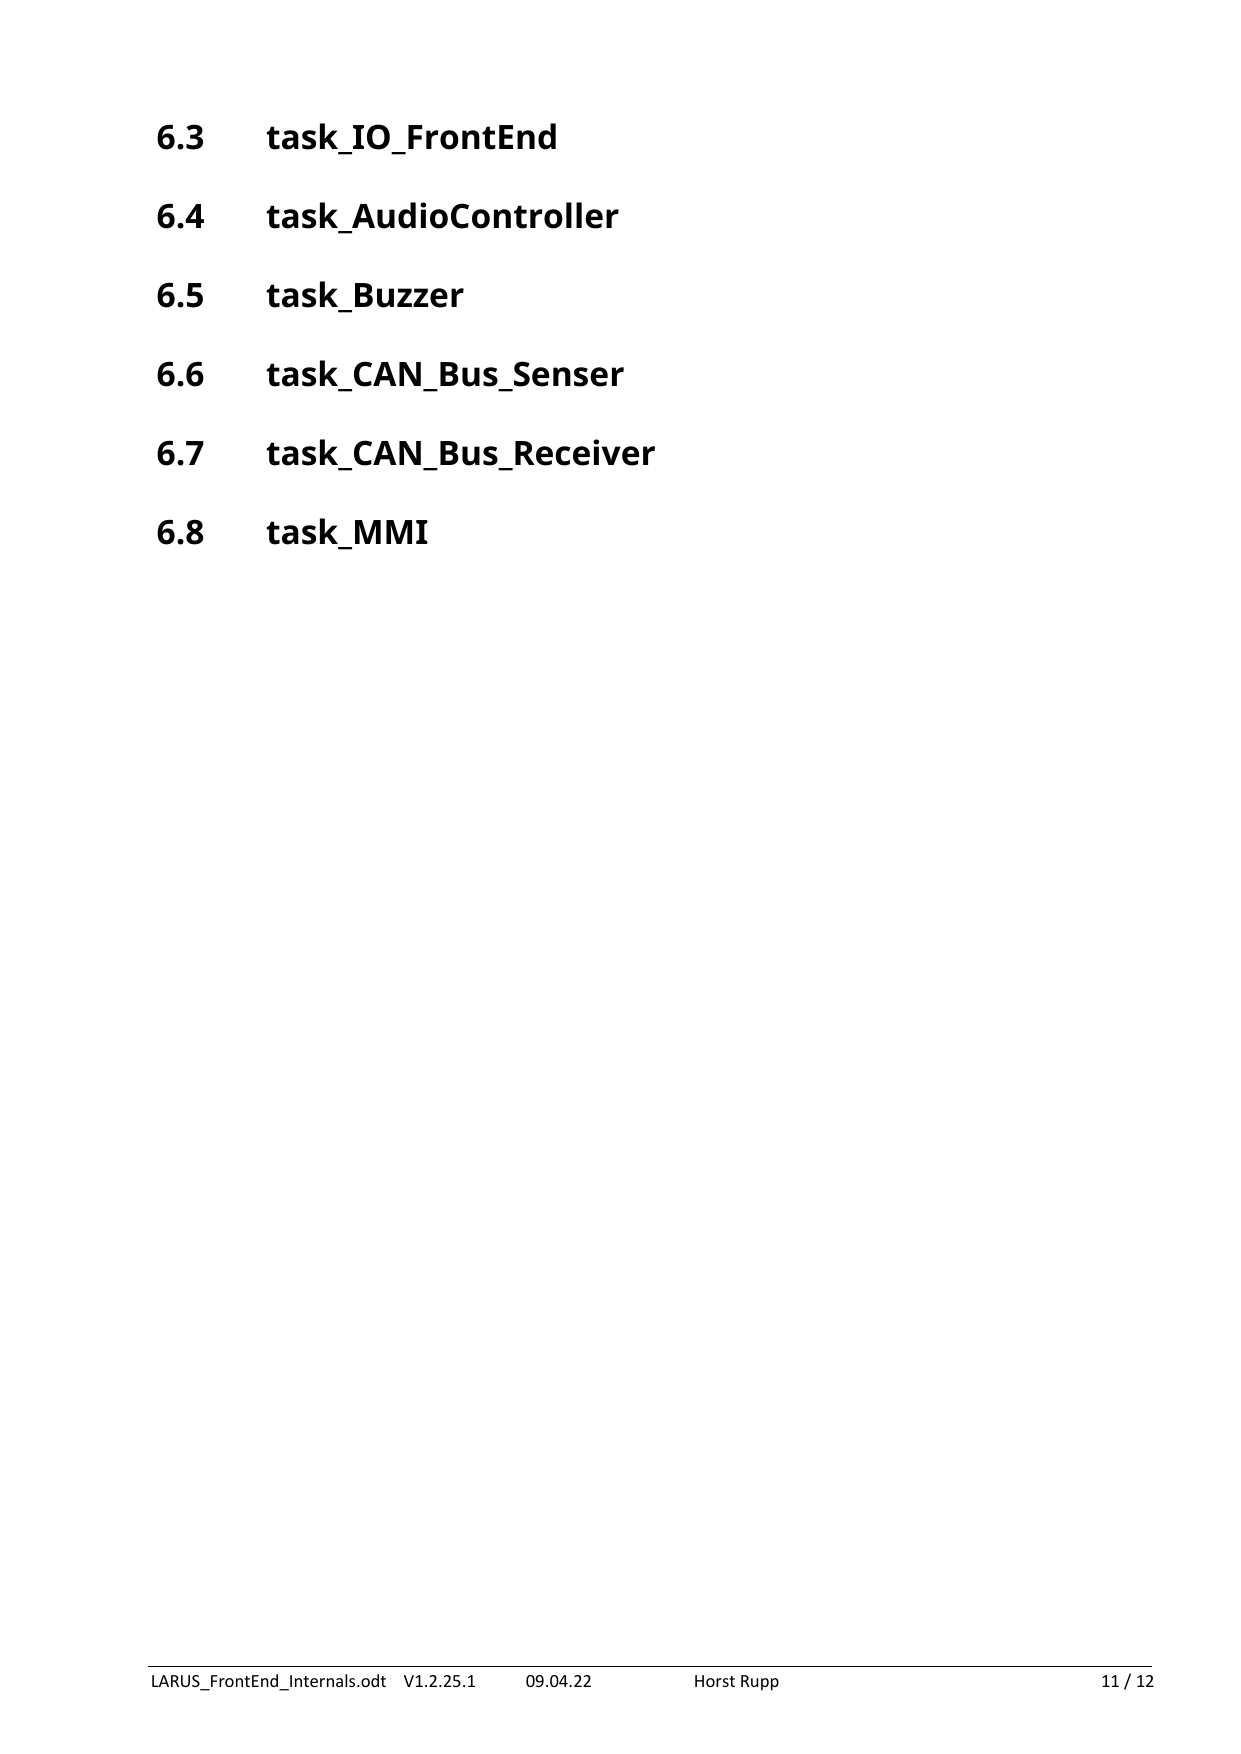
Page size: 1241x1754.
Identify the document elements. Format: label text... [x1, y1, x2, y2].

subtitle task_CAN_Bus_Receiver [148, 429, 1152, 475]
subtitle task_IO_FrontEnd [148, 113, 1152, 159]
subtitle task_Buzzer [148, 271, 1152, 317]
subtitle task_CAN_Bus_Senser [148, 350, 1152, 396]
subtitle task_MMI [148, 508, 1152, 554]
subtitle task_AudioController [148, 192, 1152, 238]
